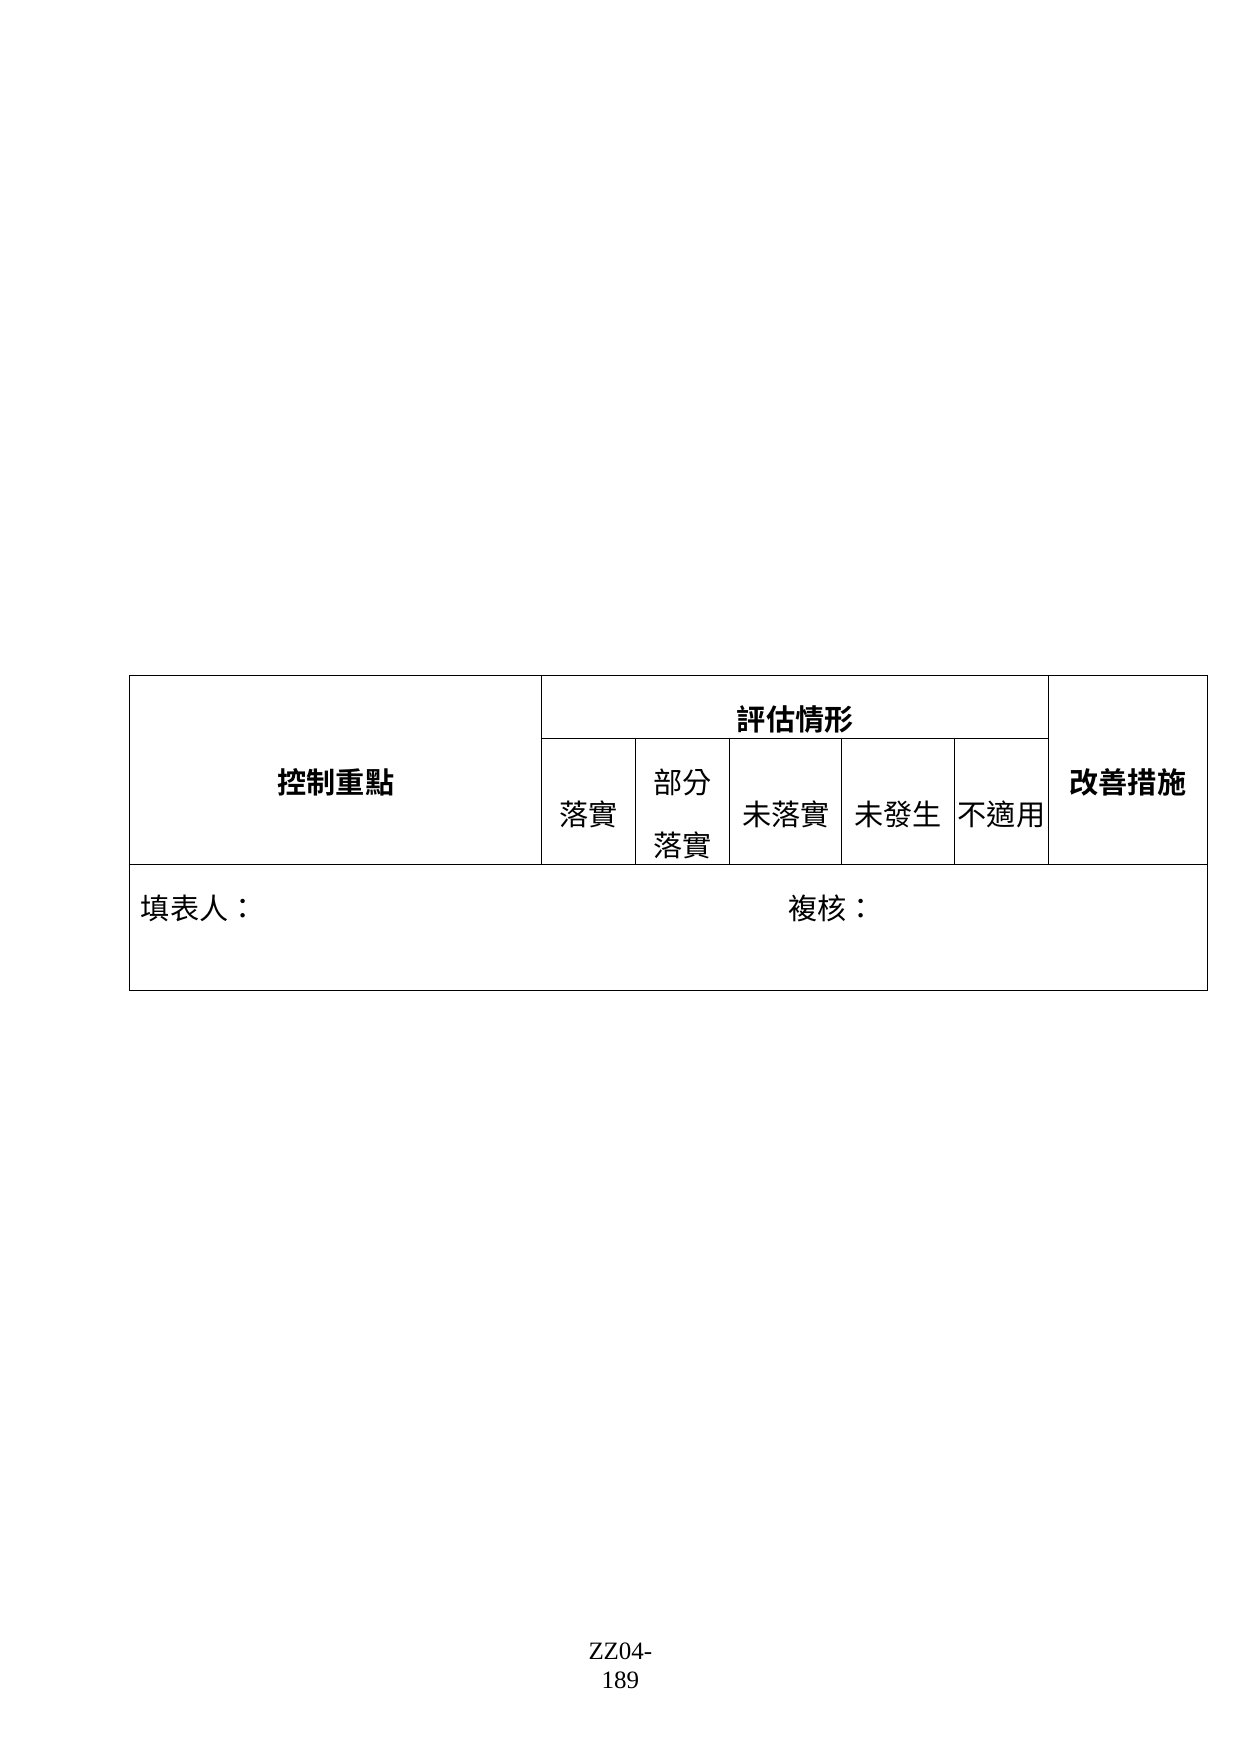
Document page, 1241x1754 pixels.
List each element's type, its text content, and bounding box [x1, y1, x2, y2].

table_cell 未落實 [730, 739, 841, 864]
table_cell 未發生 [842, 739, 954, 864]
table_cell 不適用 [955, 739, 1048, 864]
table_cell 填表人： 複核： [130, 865, 1207, 990]
table_header 評估情形 [542, 676, 1048, 738]
table_cell 落實 [542, 739, 635, 864]
table_header 改善措施 [1049, 676, 1207, 864]
table_header 控制重點 [130, 676, 541, 864]
table_cell 部分落實 [636, 739, 729, 864]
